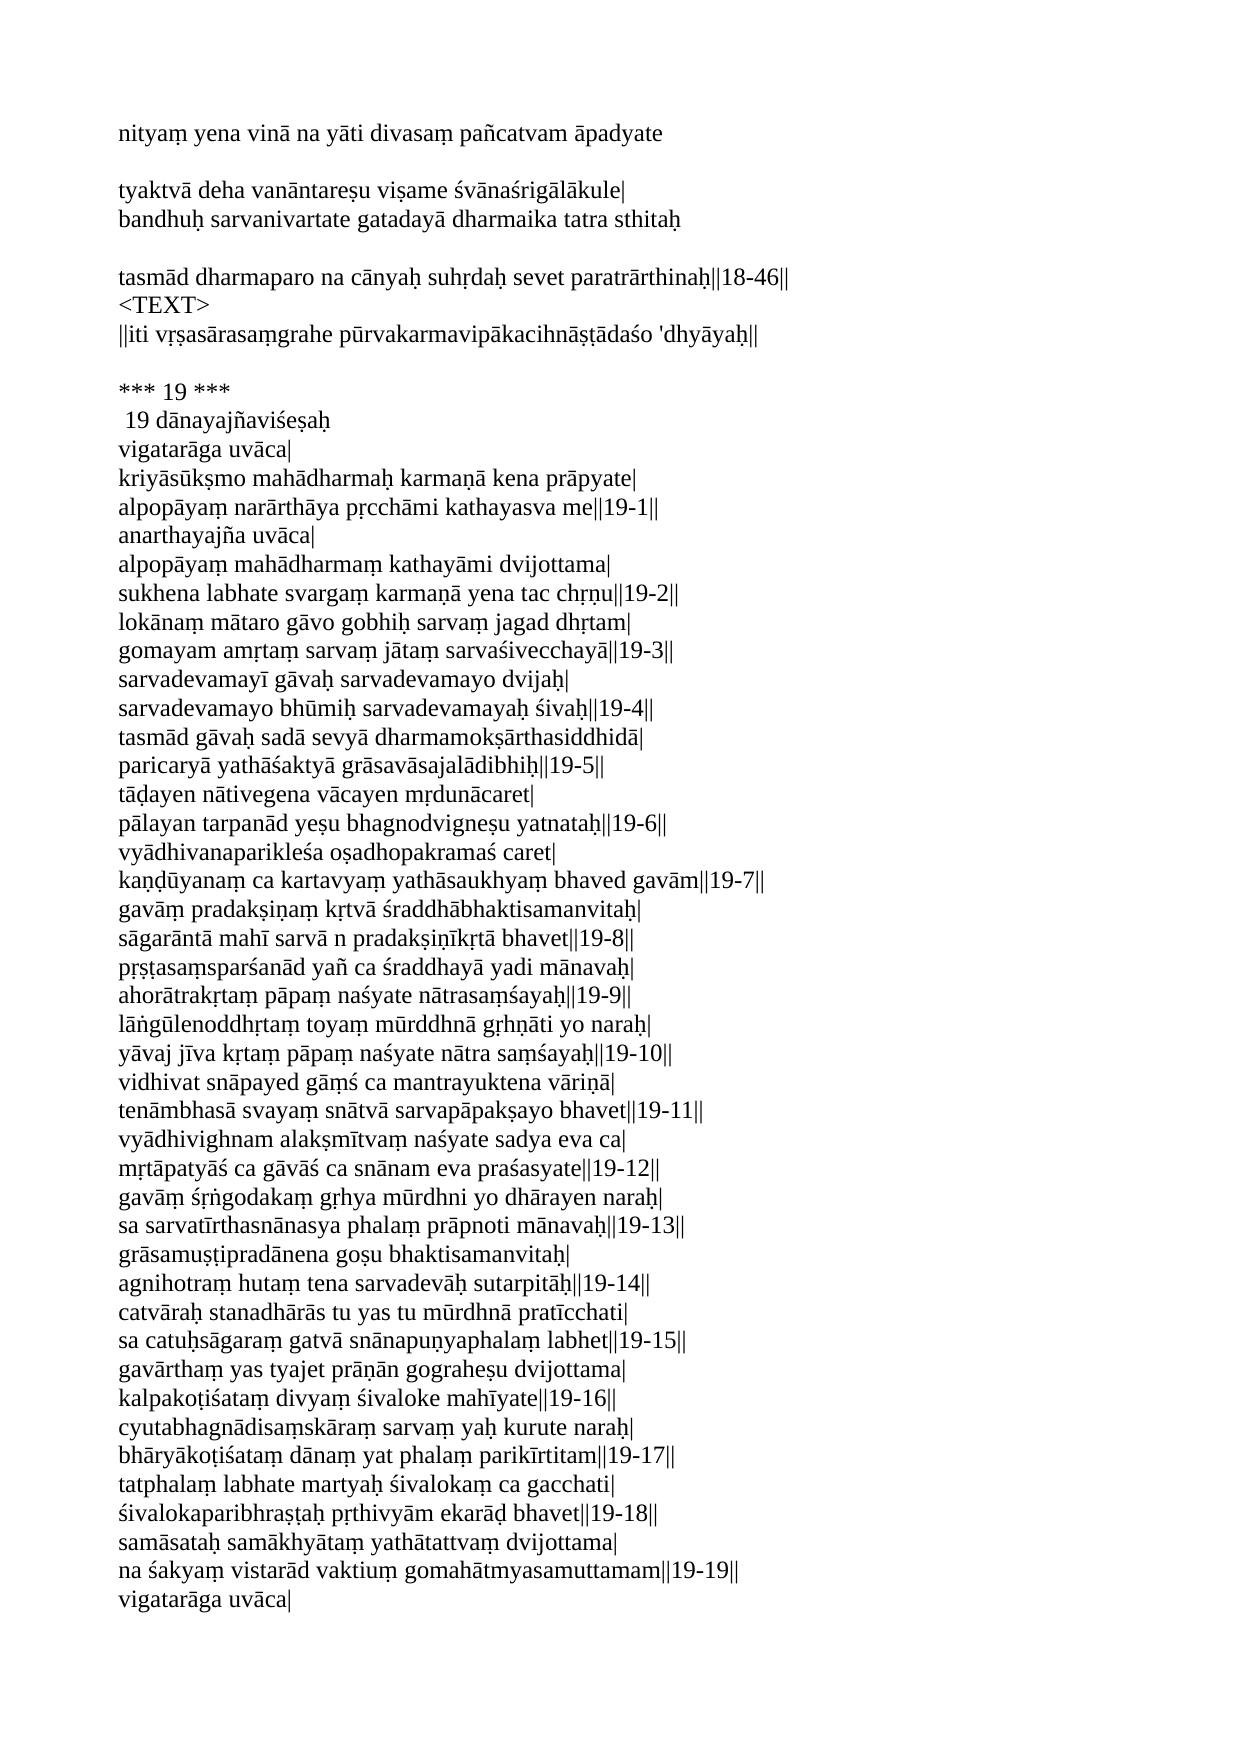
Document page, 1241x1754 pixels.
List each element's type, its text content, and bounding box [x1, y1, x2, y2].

text *** 19 *** [118, 377, 1122, 406]
text kalpakoṭiśataṃ divyaṃ śivaloke mahīyate||19-16|| [118, 1383, 1122, 1412]
text gavāṃ pradakṣiṇaṃ kṛtvā śraddhābhaktisamanvitaḥ| [118, 894, 1122, 923]
text nityaṃ yena vinā na yāti divasaṃ pañcatvam āpadyate [118, 118, 1122, 147]
text samāsataḥ samākhyātaṃ yathātattvaṃ dvijottama| [118, 1527, 1122, 1556]
text sukhena labhate svargaṃ karmaṇā yena tac chṛṇu||19-2|| [118, 578, 1122, 607]
text gomayam amṛtaṃ sarvaṃ jātaṃ sarvaśivecchayā||19-3|| [118, 636, 1122, 664]
text sa sarvatīrthasnānasya phalaṃ prāpnoti mānavaḥ||19-13|| [118, 1211, 1122, 1239]
text gavārthaṃ yas tyajet prāṇān gograheṣu dvijottama| [118, 1354, 1122, 1383]
text anarthayajña uvāca| [118, 521, 1122, 549]
text yāvaj jīva kṛtaṃ pāpaṃ naśyate nātra saṃśayaḥ||19-10|| [118, 1038, 1122, 1067]
text tenāmbhasā svayaṃ snātvā sarvapāpakṣayo bhavet||19-11|| [118, 1096, 1122, 1124]
text grāsamuṣṭipradānena goṣu bhaktisamanvitaḥ| [118, 1239, 1122, 1268]
text na śakyaṃ vistarād vaktiuṃ gomahātmyasamuttamam||19-19|| [118, 1556, 1122, 1584]
text sarvadevamayo bhūmiḥ sarvadevamayaḥ śivaḥ||19-4|| [118, 693, 1122, 722]
text bandhuḥ sarvanivartate gatadayā dharmaika tatra sthitaḥ [118, 204, 1122, 233]
text lokānaṃ mātaro gāvo gobhiḥ sarvaṃ jagad dhṛtam| [118, 607, 1122, 636]
text vigatarāga uvāca| [118, 434, 1122, 463]
text vyādhivanaparikleśa oṣadhopakramaś caret| [118, 837, 1122, 866]
text gavāṃ śṛṅgodakaṃ gṛhya mūrdhni yo dhārayen naraḥ| [118, 1182, 1122, 1211]
text paricaryā yathāśaktyā grāsavāsajalādibhiḥ||19-5|| [118, 751, 1122, 779]
text alpopāyaṃ narārthāya pṛcchāmi kathayasva me||19-1|| [118, 492, 1122, 521]
text cyutabhagnādisaṃskāraṃ sarvaṃ yaḥ kurute naraḥ| [118, 1412, 1122, 1441]
text 19 dānayajñaviśeṣaḥ [118, 406, 1122, 434]
text catvāraḥ stanadhārās tu yas tu mūrdhnā pratīcchati| [118, 1297, 1122, 1326]
text <TEXT> [118, 291, 1122, 319]
text sa catuḥsāgaraṃ gatvā snānapuṇyaphalaṃ labhet||19-15|| [118, 1326, 1122, 1354]
text pṛṣṭasaṃsparśanād yañ ca śraddhayā yadi mānavaḥ| [118, 952, 1122, 981]
text ahorātrakṛtaṃ pāpaṃ naśyate nātrasaṃśayaḥ||19-9|| [118, 981, 1122, 1009]
text kaṇḍūyanaṃ ca kartavyaṃ yathāsaukhyaṃ bhaved gavām||19-7|| [118, 866, 1122, 894]
text kriyāsūkṣmo mahādharmaḥ karmaṇā kena prāpyate| [118, 463, 1122, 492]
text lāṅgūlenoddhṛtaṃ toyaṃ mūrddhnā gṛhṇāti yo naraḥ| [118, 1009, 1122, 1038]
text agnihotraṃ hutaṃ tena sarvadevāḥ sutarpitāḥ||19-14|| [118, 1268, 1122, 1297]
text tasmād dharmaparo na cānyaḥ suhṛdaḥ sevet paratrārthinaḥ||18-46|| [118, 262, 1122, 291]
text ||iti vṛṣasārasaṃgrahe pūrvakarmavipākacihnāṣṭādaśo 'dhyāyaḥ|| [118, 319, 1122, 348]
text tasmād gāvaḥ sadā sevyā dharmamokṣārthasiddhidā| [118, 722, 1122, 751]
text pālayan tarpanād yeṣu bhagnodvigneṣu yatnataḥ||19-6|| [118, 808, 1122, 837]
text tāḍayen nātivegena vācayen mṛdunācaret| [118, 779, 1122, 808]
text bhāryākoṭiśataṃ dānaṃ yat phalaṃ parikīrtitam||19-17|| [118, 1441, 1122, 1469]
text tatphalaṃ labhate martyaḥ śivalokaṃ ca gacchati| [118, 1469, 1122, 1498]
text tyaktvā deha vanāntareṣu viṣame śvānaśrigālākule| [118, 176, 1122, 204]
text vigatarāga uvāca| [118, 1584, 1122, 1613]
text vyādhivighnam alakṣmītvaṃ naśyate sadya eva ca| [118, 1124, 1122, 1153]
text alpopāyaṃ mahādharmaṃ kathayāmi dvijottama| [118, 549, 1122, 578]
text sāgarāntā mahī sarvā n pradakṣiṇīkṛtā bhavet||19-8|| [118, 923, 1122, 952]
text sarvadevamayī gāvaḥ sarvadevamayo dvijaḥ| [118, 664, 1122, 693]
text vidhivat snāpayed gāṃś ca mantrayuktena vāriṇā| [118, 1067, 1122, 1096]
text mṛtāpatyāś ca gāvāś ca snānam eva praśasyate||19-12|| [118, 1153, 1122, 1182]
text śivalokaparibhraṣṭaḥ pṛthivyām ekarāḍ bhavet||19-18|| [118, 1498, 1122, 1527]
